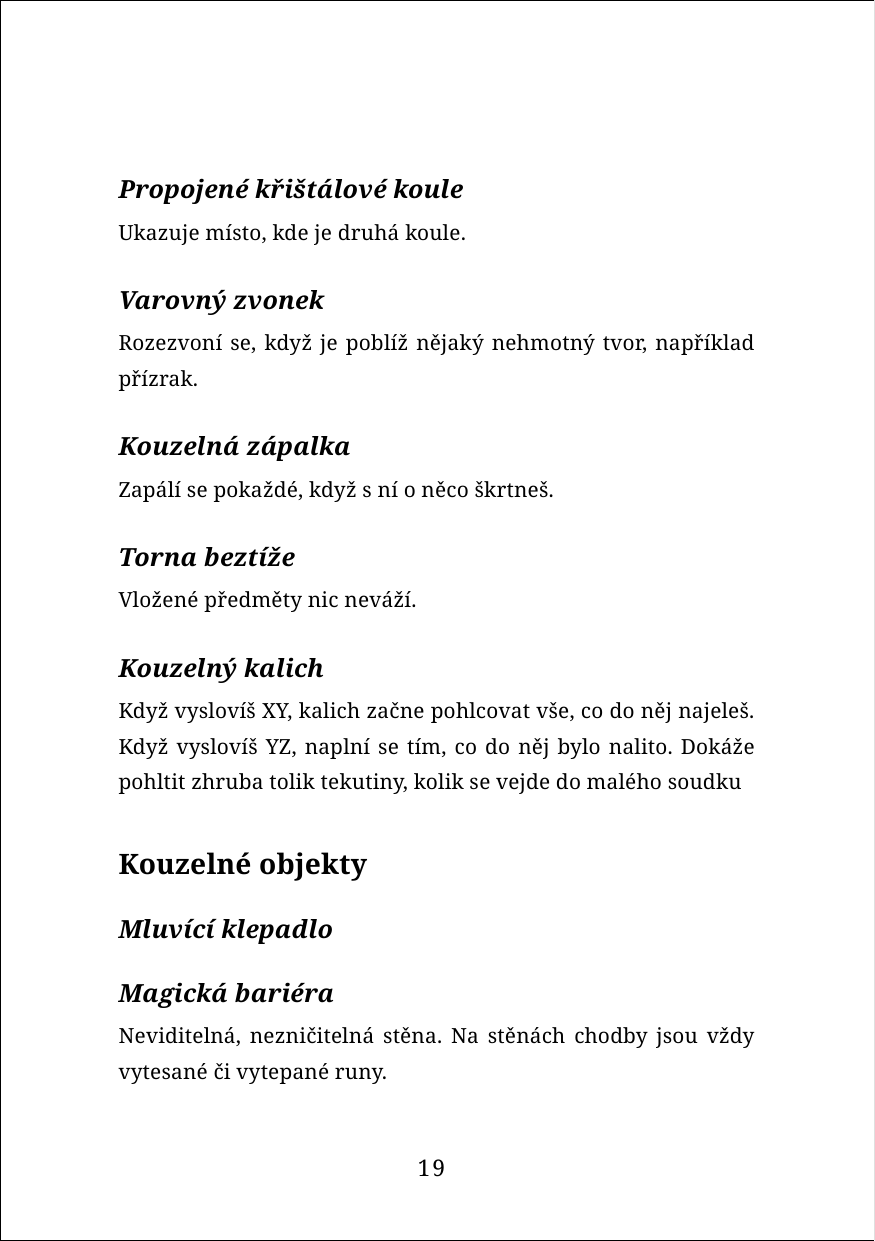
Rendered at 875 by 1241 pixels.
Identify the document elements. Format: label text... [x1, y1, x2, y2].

subtitle Mluvící klepadlo [118, 912, 756, 946]
text Když vyslovíš XY, kalich začne pohlcovat vše, co do něj najeleš. Když vyslovíš YZ, naplní se tím, co do něj bylo nalito. Dokáže pohltit zhruba tolik tekutiny, kolik se vejde do malého soudku [118, 696, 756, 796]
text Vložené předměty nic neváží. [118, 586, 756, 614]
subtitle Kouzelná zápalka [118, 429, 756, 463]
text Rozezvoní se, když je poblíž nějaký nehmotný tvor, například přízrak. [118, 328, 756, 392]
text Ukazuje místo, kde je druhá koule. [118, 218, 756, 246]
subtitle Kouzelný kalich [118, 651, 756, 685]
text Neviditelná, nezničitelná stěna. Na stěnách chodby jsou vždy vytesané či vytepané runy. [118, 1022, 756, 1086]
subtitle Kouzelné objekty [118, 844, 756, 883]
subtitle Torna beztíže [118, 540, 756, 574]
subtitle Magická bariéra [118, 976, 756, 1010]
text Zapálí se pokaždé, když s ní o něco škrtneš. [118, 475, 756, 503]
subtitle Varovný zvonek [118, 283, 756, 317]
subtitle Propojené křištálové koule [118, 172, 756, 206]
